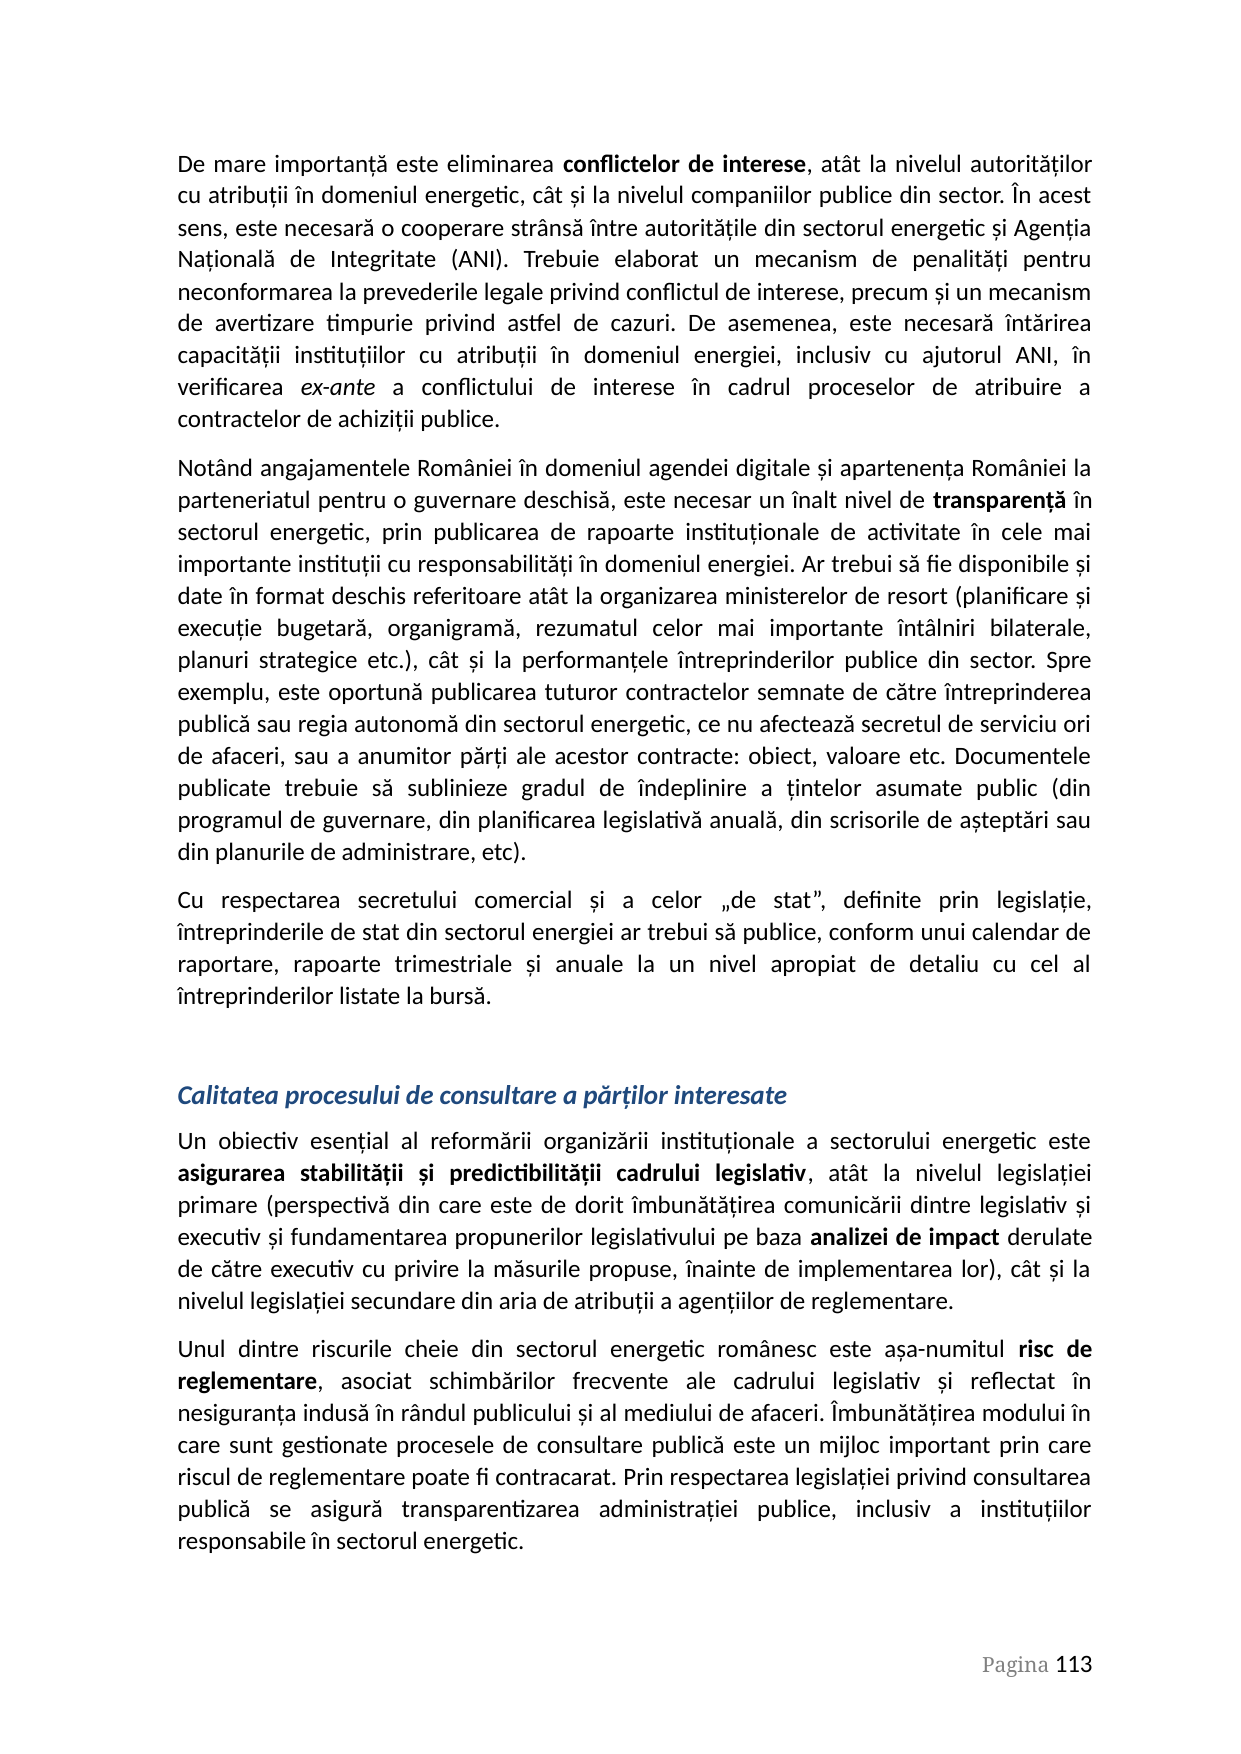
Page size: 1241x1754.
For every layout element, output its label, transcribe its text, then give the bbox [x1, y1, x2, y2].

text Cu respectarea secretului comercial și a celor „de stat”, definite prin legislație, întreprinderile de stat din sectorul energiei ar trebui să publice, conform unui calendar de raportare, rapoarte trimestriale și anuale la un nivel apropiat de detaliu cu cel al întreprinderilor listate la bursă. [177, 884, 1092, 1011]
subtitle Calitatea procesului de consultare a părților interesate [177, 1078, 1092, 1111]
text Un obiectiv esențial al reformării organizării instituționale a sectorului energetic este asigurarea stabilității și predictibilității cadrului legislativ, atât la nivelul legislației primare (perspectivă din care este de dorit îmbunătățirea comunicării dintre legislativ și executiv și fundamentarea propunerilor legislativului pe baza analizei de impact derulate de către executiv cu privire la măsurile propuse, înainte de implementarea lor), cât și la nivelul legislației secundare din aria de atribuții a agențiilor de reglementare. [177, 1125, 1092, 1315]
text De mare importanță este eliminarea conflictelor de interese, atât la nivelul autorităților cu atribuții în domeniul energetic, cât și la nivelul companiilor publice din sector. În acest sens, este necesară o cooperare strânsă între autoritățile din sectorul energetic și Agenția Națională de Integritate (ANI). Trebuie elaborat un mecanism de penalități pentru neconformarea la prevederile legale privind conflictul de interese, precum și un mecanism de avertizare timpurie privind astfel de cazuri. De asemenea, este necesară întărirea capacității instituțiilor cu atribuții în domeniul energiei, inclusiv cu ajutorul ANI, în verificarea ex-ante a conflictului de interese în cadrul proceselor de atribuire a contractelor de achiziții publice. [177, 148, 1092, 434]
text Unul dintre riscurile cheie din sectorul energetic românesc este așa-numitul risc de reglementare, asociat schimbărilor frecvente ale cadrului legislativ și reflectat în nesiguranța indusă în rândul publicului și al mediului de afaceri. Îmbunătățirea modului în care sunt gestionate procesele de consultare publică este un mijloc important prin care riscul de reglementare poate fi contracarat. Prin respectarea legislației privind consultarea publică se asigură transparentizarea administrației publice, inclusiv a instituțiilor responsabile în sectorul energetic. [177, 1333, 1092, 1556]
text Notând angajamentele României în domeniul agendei digitale și apartenența României la parteneriatul pentru o guvernare deschisă, este necesar un înalt nivel de transparență în sectorul energetic, prin publicarea de rapoarte instituționale de activitate în cele mai importante instituții cu responsabilități în domeniul energiei. Ar trebui să fie disponibile și date în format deschis referitoare atât la organizarea ministerelor de resort (planificare și execuție bugetară, organigramă, rezumatul celor mai importante întâlniri bilaterale, planuri strategice etc.), cât și la performanțele întreprinderilor publice din sector. Spre exemplu, este oportună publicarea tuturor contractelor semnate de către întreprinderea publică sau regia autonomă din sectorul energetic, ce nu afectează secretul de serviciu ori de afaceri, sau a anumitor părți ale acestor contracte: obiect, valoare etc. Documentele publicate trebuie să sublinieze gradul de îndeplinire a țintelor asumate public (din programul de guvernare, din planificarea legislativă anuală, din scrisorile de așteptări sau din planurile de administrare, etc). [177, 452, 1092, 866]
